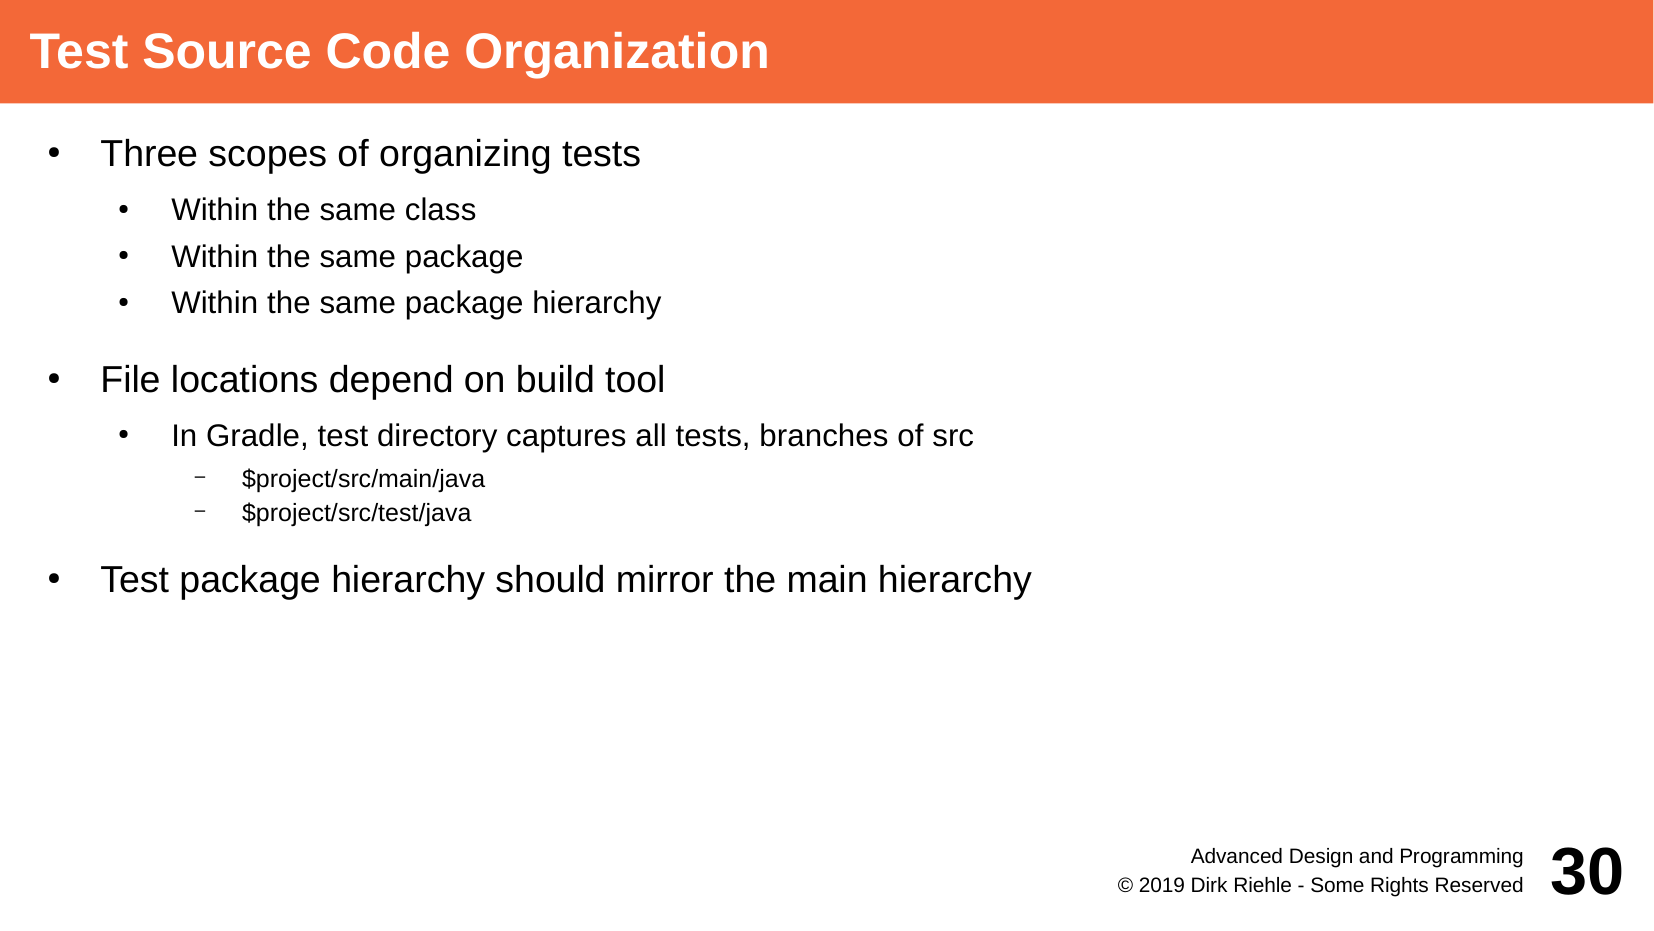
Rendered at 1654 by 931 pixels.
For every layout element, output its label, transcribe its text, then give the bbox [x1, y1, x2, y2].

list Three scopes of organizing tests Within the same class Within the same package Within the same package hierarchy File locations depend on build tool In Gradle, test directory captures all tests, branches of src $project/src/main/java $project/src/test/java Test package hierarchy should mirror the main hierarchy [29, 132, 1625, 813]
title Test Source Code Organization [0, 0, 1654, 104]
